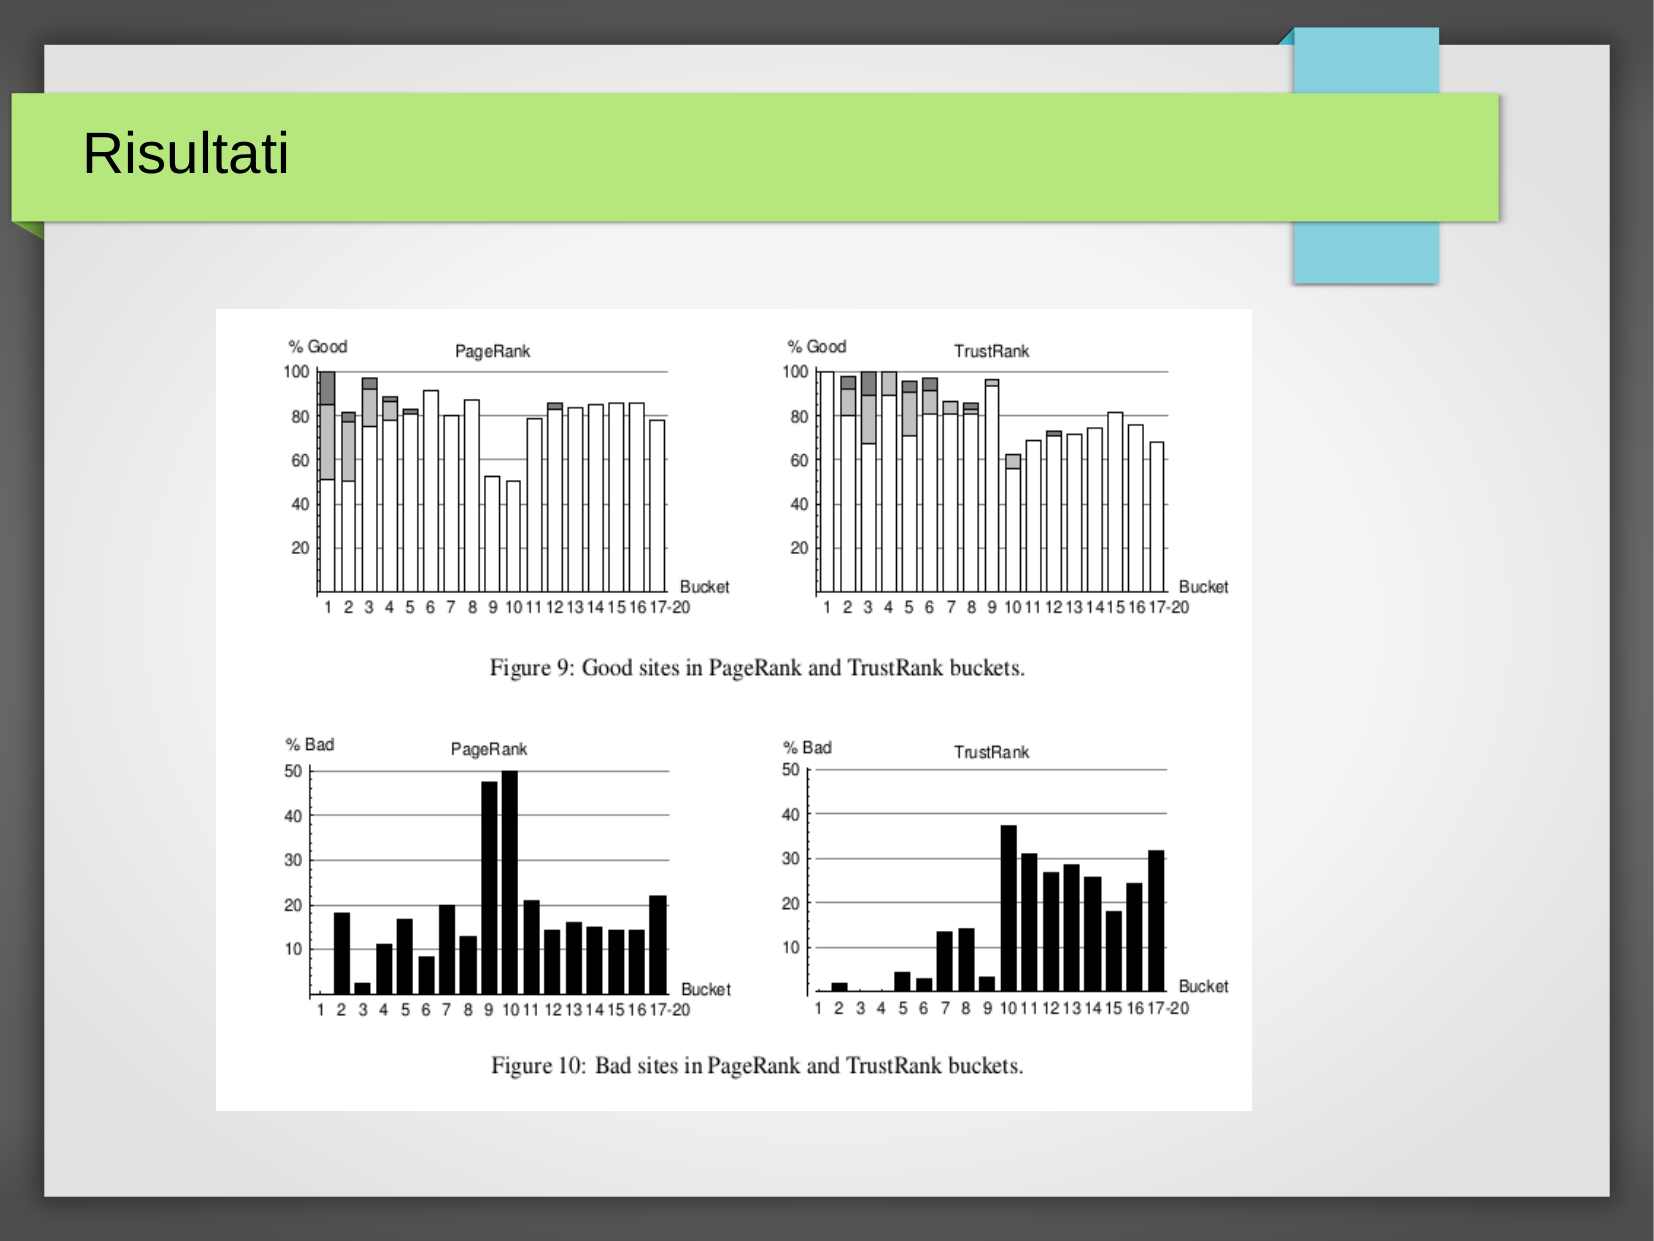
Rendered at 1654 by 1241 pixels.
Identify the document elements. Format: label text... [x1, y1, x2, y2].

picture [0, 0, 1654, 1241]
title Risultati [82, 94, 1477, 213]
